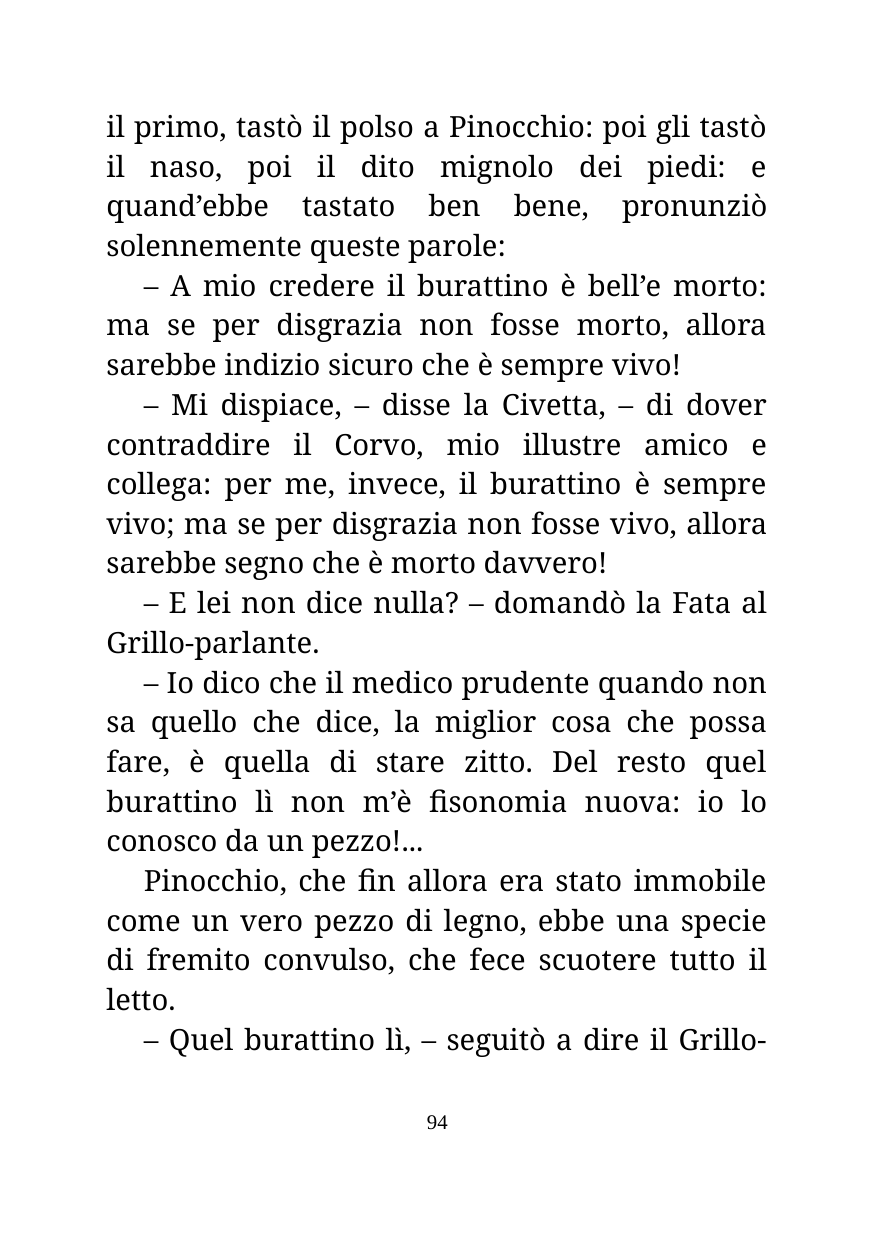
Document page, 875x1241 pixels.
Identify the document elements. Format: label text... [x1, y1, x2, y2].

text – Quel burattino lì, – seguitò a dire il Grillo- [106, 1019, 768, 1059]
text – E lei non dice nulla? – domandò la Fata al Grillo-parlante. [106, 582, 768, 662]
text Pinocchio, che fin allora era stato immobile come un vero pezzo di legno, ebbe una specie di fremito convulso, che fece scuotere tutto il letto. [106, 860, 768, 1019]
text – Io dico che il medico prudente quando non sa quello che dice, la miglior cosa che possa fare, è quella di stare zitto. Del resto quel burattino lì non m’è fisonomia nuova: io lo conosco da un pezzo!... [106, 662, 768, 860]
text – Mi dispiace, – disse la Civetta, – di dover contraddire il Corvo, mio illustre amico e collega: per me, invece, il burattino è sempre vivo; ma se per disgrazia non fosse vivo, allora sarebbe segno che è morto davvero! [106, 384, 768, 582]
text – A mio credere il burattino è bell’e morto: ma se per disgrazia non fosse morto, allora sarebbe indizio sicuro che è sempre vivo! [106, 265, 768, 384]
text il primo, tastò il polso a Pinocchio: poi gli tastò il naso, poi il dito mignolo dei piedi: e quand’ebbe tastato ben bene, pronunziò solennemente queste parole: [106, 106, 768, 265]
